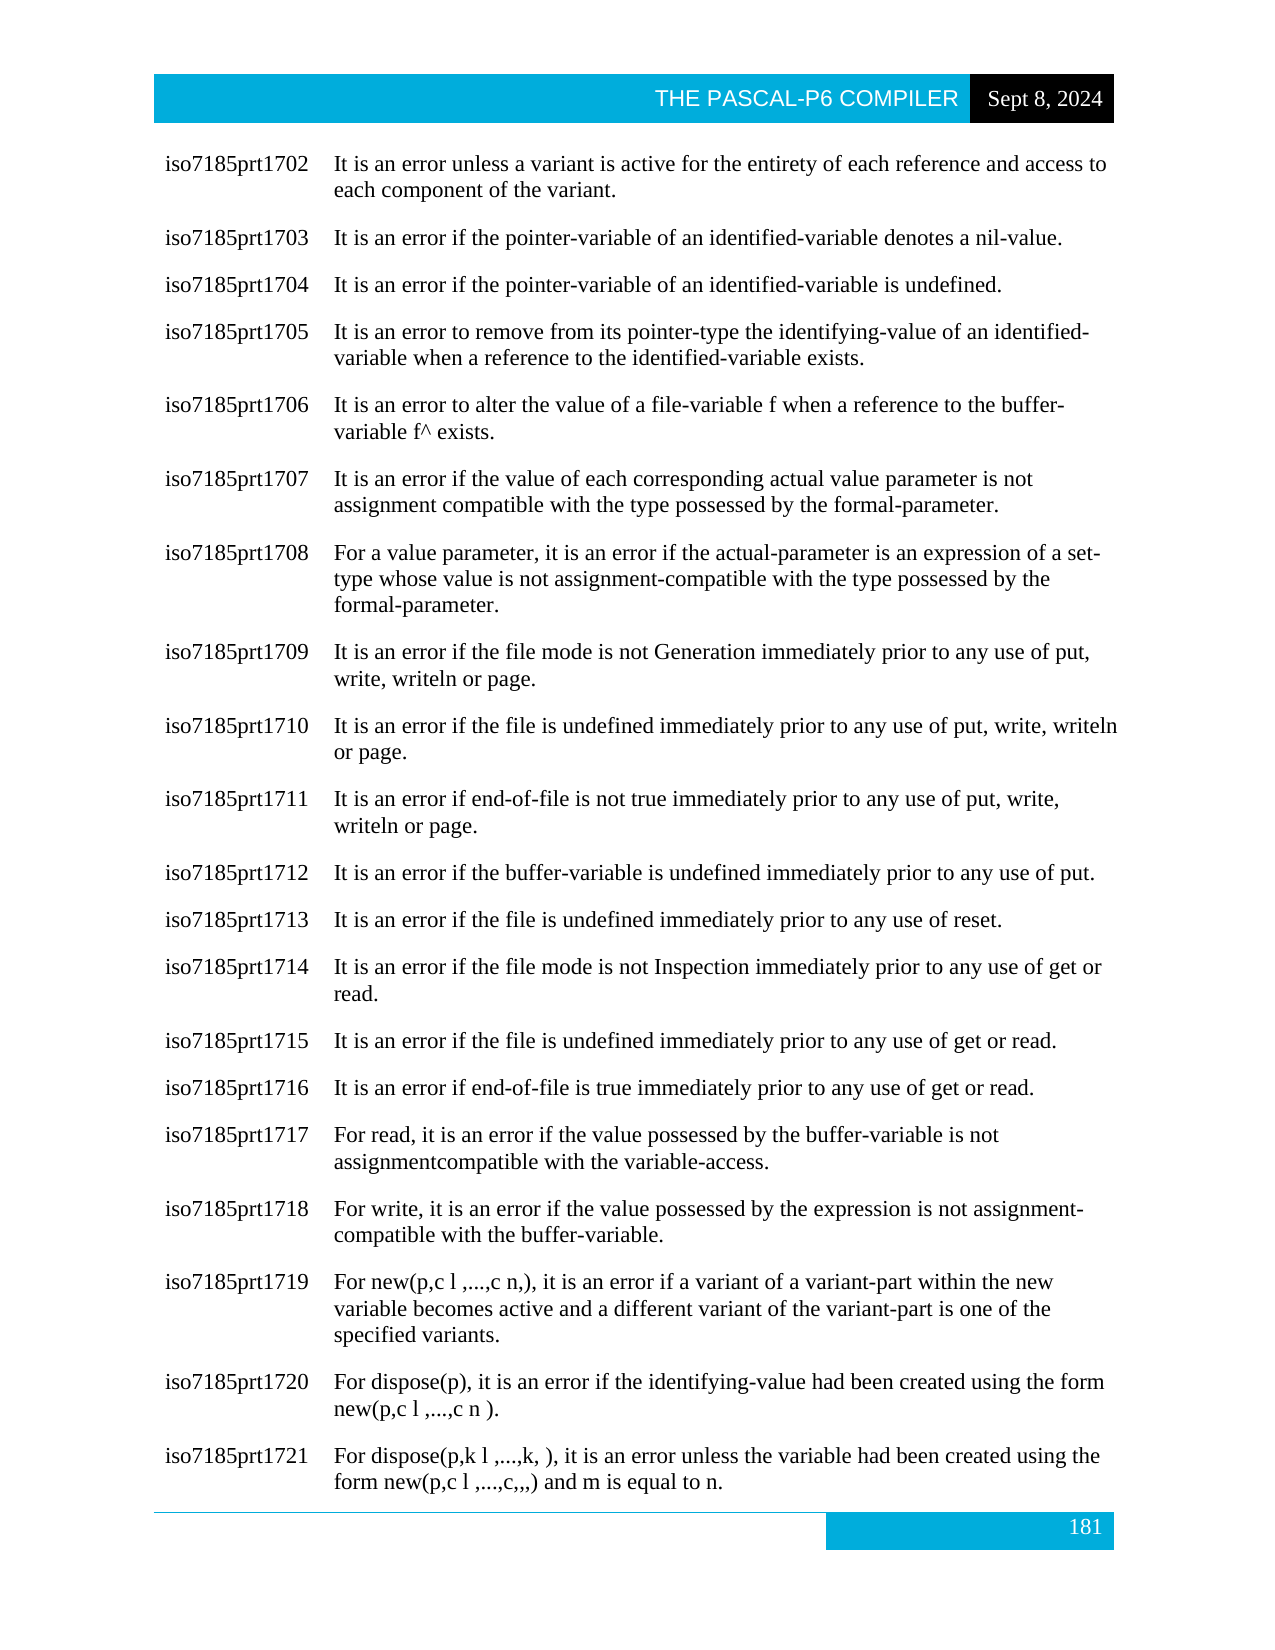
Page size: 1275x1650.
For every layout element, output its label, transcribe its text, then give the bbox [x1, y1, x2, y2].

text iso7185prt1707 It is an error if the value of each corresponding actual value parameter is not assignment compatible with the type possessed by the formal-parameter. [165, 465, 1125, 518]
text iso7185prt1705 It is an error to remove from its pointer-type the identifying-value of an identified-variable when a reference to the identified-variable exists. [165, 318, 1125, 371]
text iso7185prt1718 For write, it is an error if the value possessed by the expression is not assignment-compatible with the buffer-variable. [165, 1195, 1125, 1248]
text iso7185prt1717 For read, it is an error if the value possessed by the buffer-variable is not assignmentcompatible with the variable-access. [165, 1121, 1125, 1174]
text iso7185prt1713 It is an error if the file is undefined immediately prior to any use of reset. [165, 906, 1125, 933]
text iso7185prt1709 It is an error if the file mode is not Generation immediately prior to any use of put, write, writeln or page. [165, 638, 1125, 691]
text iso7185prt1716 It is an error if end-of-file is true immediately prior to any use of get or read. [165, 1074, 1125, 1101]
text iso7185prt1719 For new(p,c l ,...,c n,), it is an error if a variant of a variant-part within the new variable becomes active and a different variant of the variant-part is one of the specified variants. [165, 1268, 1125, 1347]
text iso7185prt1721 For dispose(p,k l ,...,k, ), it is an error unless the variable had been created using the form new(p,c l ,...,c,,,) and m is equal to n. [165, 1442, 1125, 1494]
text iso7185prt1712 It is an error if the buffer-variable is undefined immediately prior to any use of put. [165, 859, 1125, 885]
text iso7185prt1715 It is an error if the file is undefined immediately prior to any use of get or read. [165, 1027, 1125, 1053]
text iso7185prt1703 It is an error if the pointer-variable of an identified-variable denotes a nil-value. [165, 223, 1125, 250]
text iso7185prt1720 For dispose(p), it is an error if the identifying-value had been created using the form new(p,c l ,...,c n ). [165, 1368, 1125, 1421]
text iso7185prt1702 It is an error unless a variant is active for the entirety of each reference and access to each component of the variant. [165, 150, 1125, 203]
text iso7185prt1704 It is an error if the pointer-variable of an identified-variable is undefined. [165, 271, 1125, 297]
text iso7185prt1711 It is an error if end-of-file is not true immediately prior to any use of put, write, writeln or page. [165, 786, 1125, 838]
text iso7185prt1714 It is an error if the file mode is not Inspection immediately prior to any use of get or read. [165, 953, 1125, 1006]
text iso7185prt1710 It is an error if the file is undefined immediately prior to any use of put, write, writeln or page. [165, 712, 1125, 765]
text iso7185prt1706 It is an error to alter the value of a file-variable f when a reference to the buffer-variable f^ exists. [165, 391, 1125, 444]
text iso7185prt1708 For a value parameter, it is an error if the actual-parameter is an expression of a set-type whose value is not assignment-compatible with the type possessed by the formal-parameter. [165, 538, 1125, 618]
